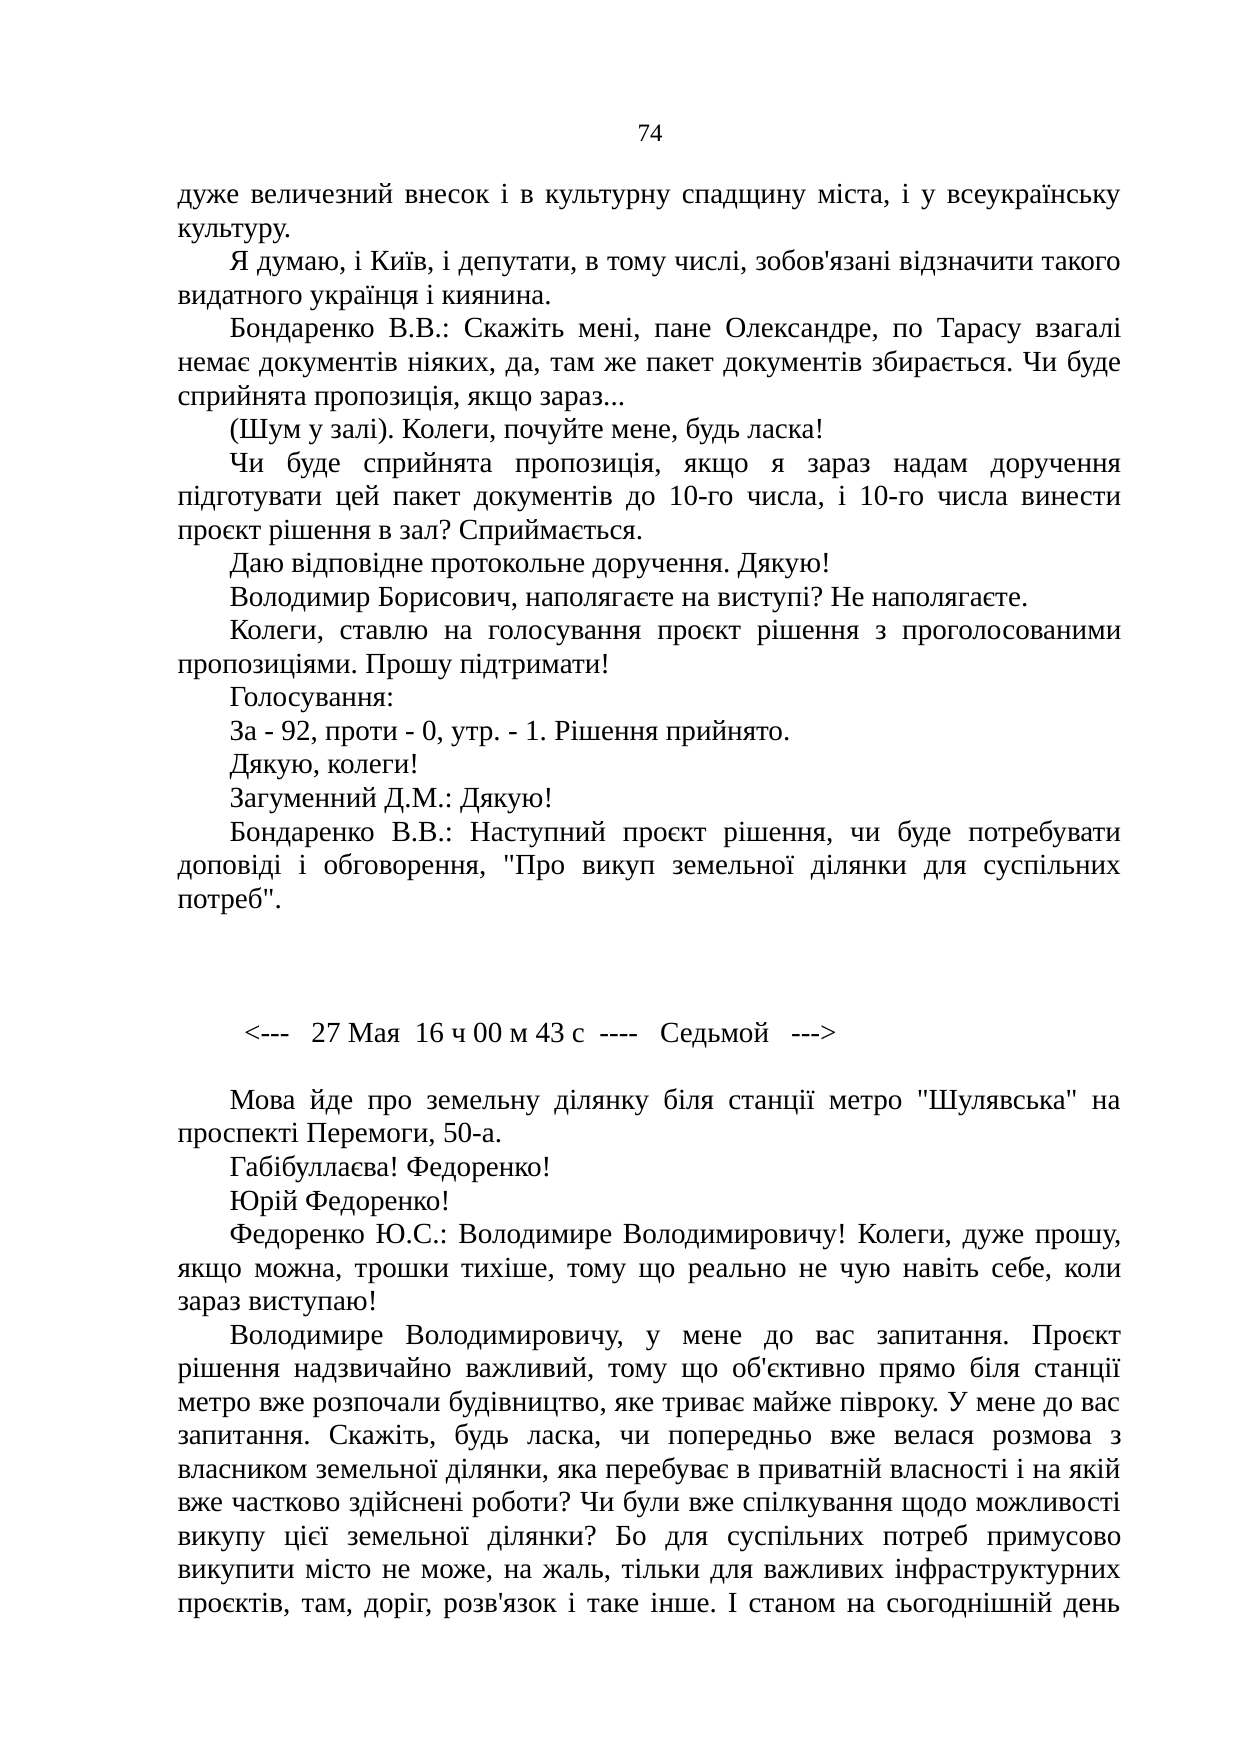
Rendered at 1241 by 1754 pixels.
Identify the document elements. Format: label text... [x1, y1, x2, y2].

text Юрій Федоренко! [177, 1183, 1122, 1216]
text <--- 27 Мая 16 ч 00 м 43 с ---- Седьмой ---> [177, 1015, 1122, 1048]
text Федоренко Ю.С.: Володимире Володимировичу! Колеги, дуже прошу, якщо можна, трошки тихіше, тому що реально не чую навіть себе, коли зараз виступаю! [177, 1216, 1122, 1317]
text За - 92, проти - 0, утр. - 1. Рішення прийнято. [177, 713, 1122, 747]
text Чи буде сприйнята пропозиція, якщо я зараз надам доручення підготувати цей пакет документів до 10-го числа, і 10-го числа винести проєкт рішення в зал? Сприймається. [177, 445, 1122, 545]
text Даю відповідне протокольне доручення. Дякую! [177, 545, 1122, 579]
text Володимир Борисович, наполягаєте на виступі? Не наполягаєте. [177, 579, 1122, 612]
text Габібуллаєва! Федоренко! [177, 1149, 1122, 1183]
text Загуменний Д.М.: Дякую! [177, 780, 1122, 814]
text дуже величезний внесок і в культурну спадщину міста, і у всеукраїнську культуру. [177, 176, 1122, 243]
text Дякую, колеги! [177, 747, 1122, 780]
text Колеги, ставлю на голосування проєкт рішення з проголосованими пропозиціями. Прошу підтримати! [177, 612, 1122, 679]
text Мова йде про земельну ділянку біля станції метро "Шулявська" на проспекті Перемоги, 50-а. [177, 1082, 1122, 1149]
text Бондаренко В.В.: Скажіть мені, пане Олександре, по Тарасу взагалі немає документів ніяких, да, там же пакет документів збирається. Чи буде сприйнята пропозиція, якщо зараз... [177, 311, 1122, 411]
text Голосування: [177, 679, 1122, 713]
text Володимире Володимировичу, у мене до вас запитання. Проєкт рішення надзвичайно важливий, тому що об'єктивно прямо біля станції метро вже розпочали будівництво, яке триває майже півроку. У мене до вас запитання. Скажіть, будь ласка, чи попередньо вже велася розмова з власником земельної ділянки, яка перебуває в приватній власності і на якій вже частково здійснені роботи? Чи були вже спілкування щодо можливості викупу цієї земельної ділянки? Бо для суспільних потреб примусово викупити місто не може, на жаль, тільки для важливих інфраструктурних проєктів, там, доріг, розв'язок і таке інше. І станом на сьогоднішній день [177, 1317, 1122, 1619]
text Я думаю, і Київ, і депутати, в тому числі, зобов'язані відзначити такого видатного українця і киянина. [177, 243, 1122, 311]
text (Шум у залі). Колеги, почуйте мене, будь ласка! [177, 411, 1122, 445]
text Бондаренко В.В.: Наступний проєкт рішення, чи буде потребувати доповіді і обговорення, "Про викуп земельної ділянки для суспільних потреб". [177, 814, 1122, 914]
